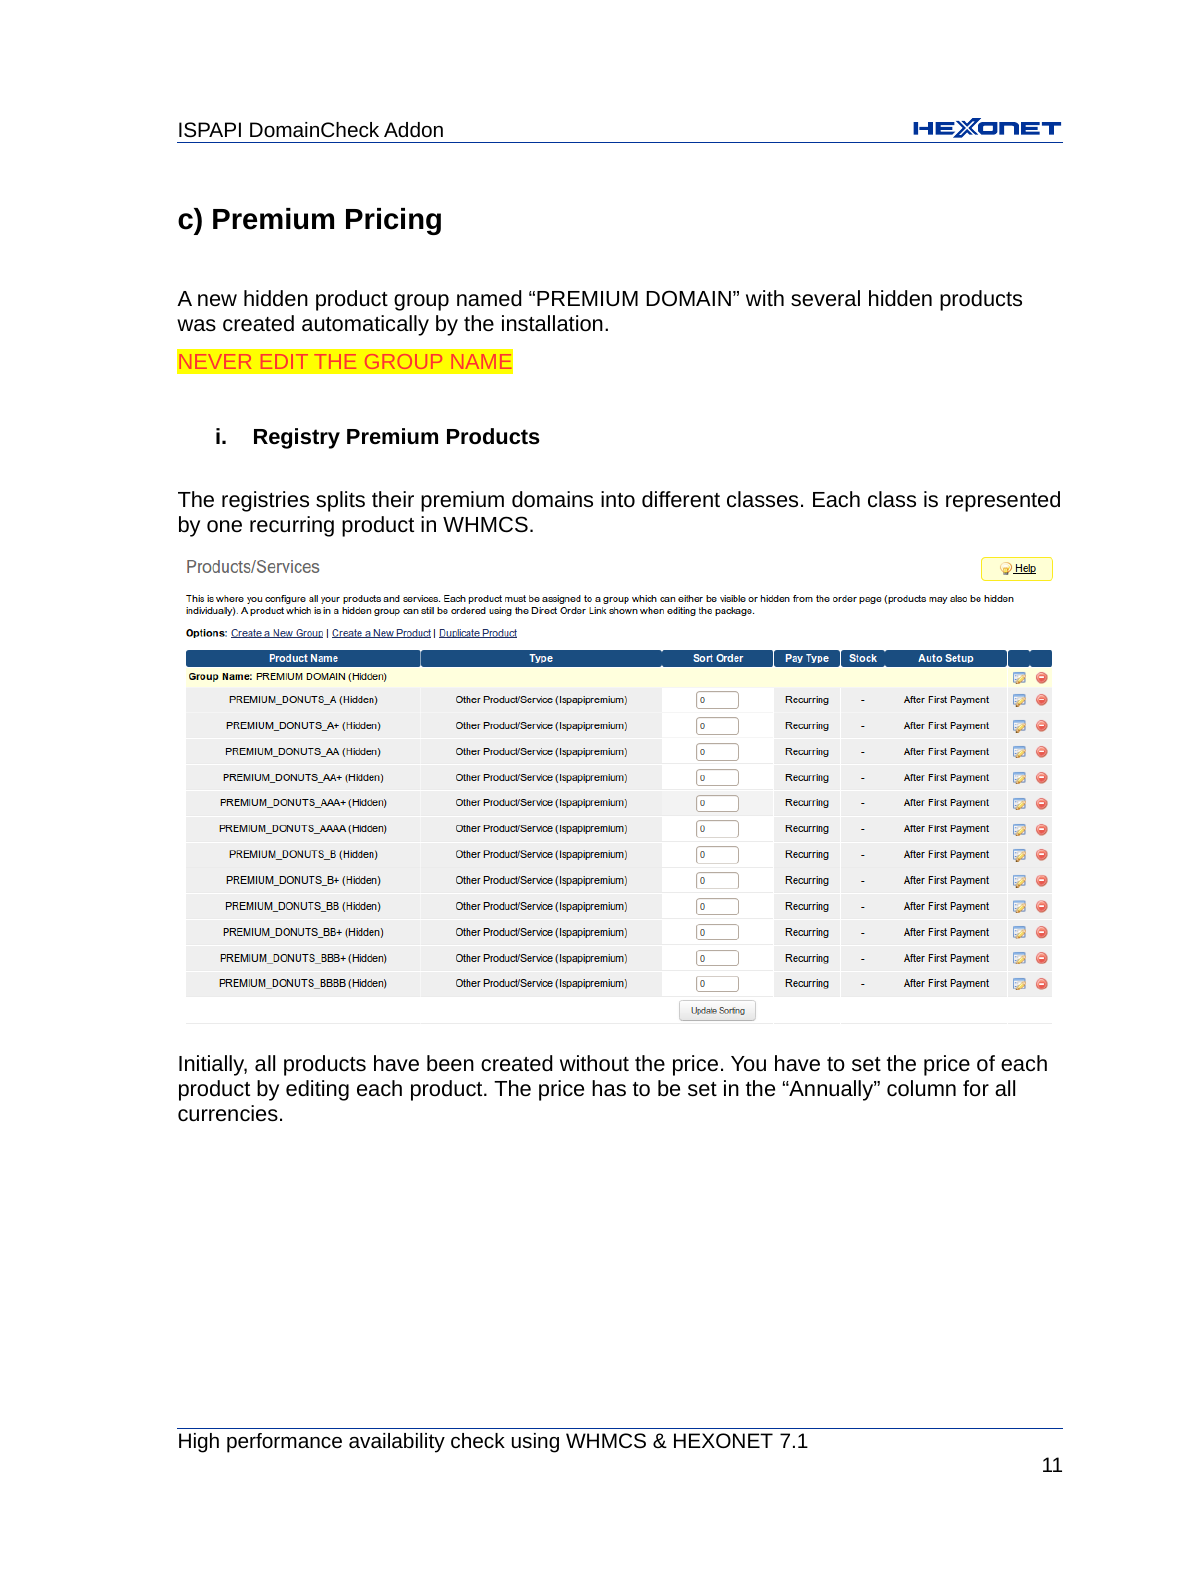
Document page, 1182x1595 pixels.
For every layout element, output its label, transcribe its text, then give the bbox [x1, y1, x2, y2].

text The registries splits their premium domains into different classes. Each class is represented by one recurring product in WHMCS. [177, 487, 1063, 537]
list Registry Premium Products [215, 424, 1063, 474]
subtitle Premium Pricing [177, 202, 1063, 236]
text A new hidden product group named “PREMIUM DOMAIN” with several hidden products was created automatically by the installation. [177, 286, 1063, 336]
text NEVER EDIT THE GROUP NAME [177, 349, 1063, 374]
text Initially, all products have been created without the price. You have to set the price of each product by editing each product. The price has to be set in the “Annually” column for all currencies. [177, 1051, 1063, 1126]
picture [177, 550, 1063, 1039]
